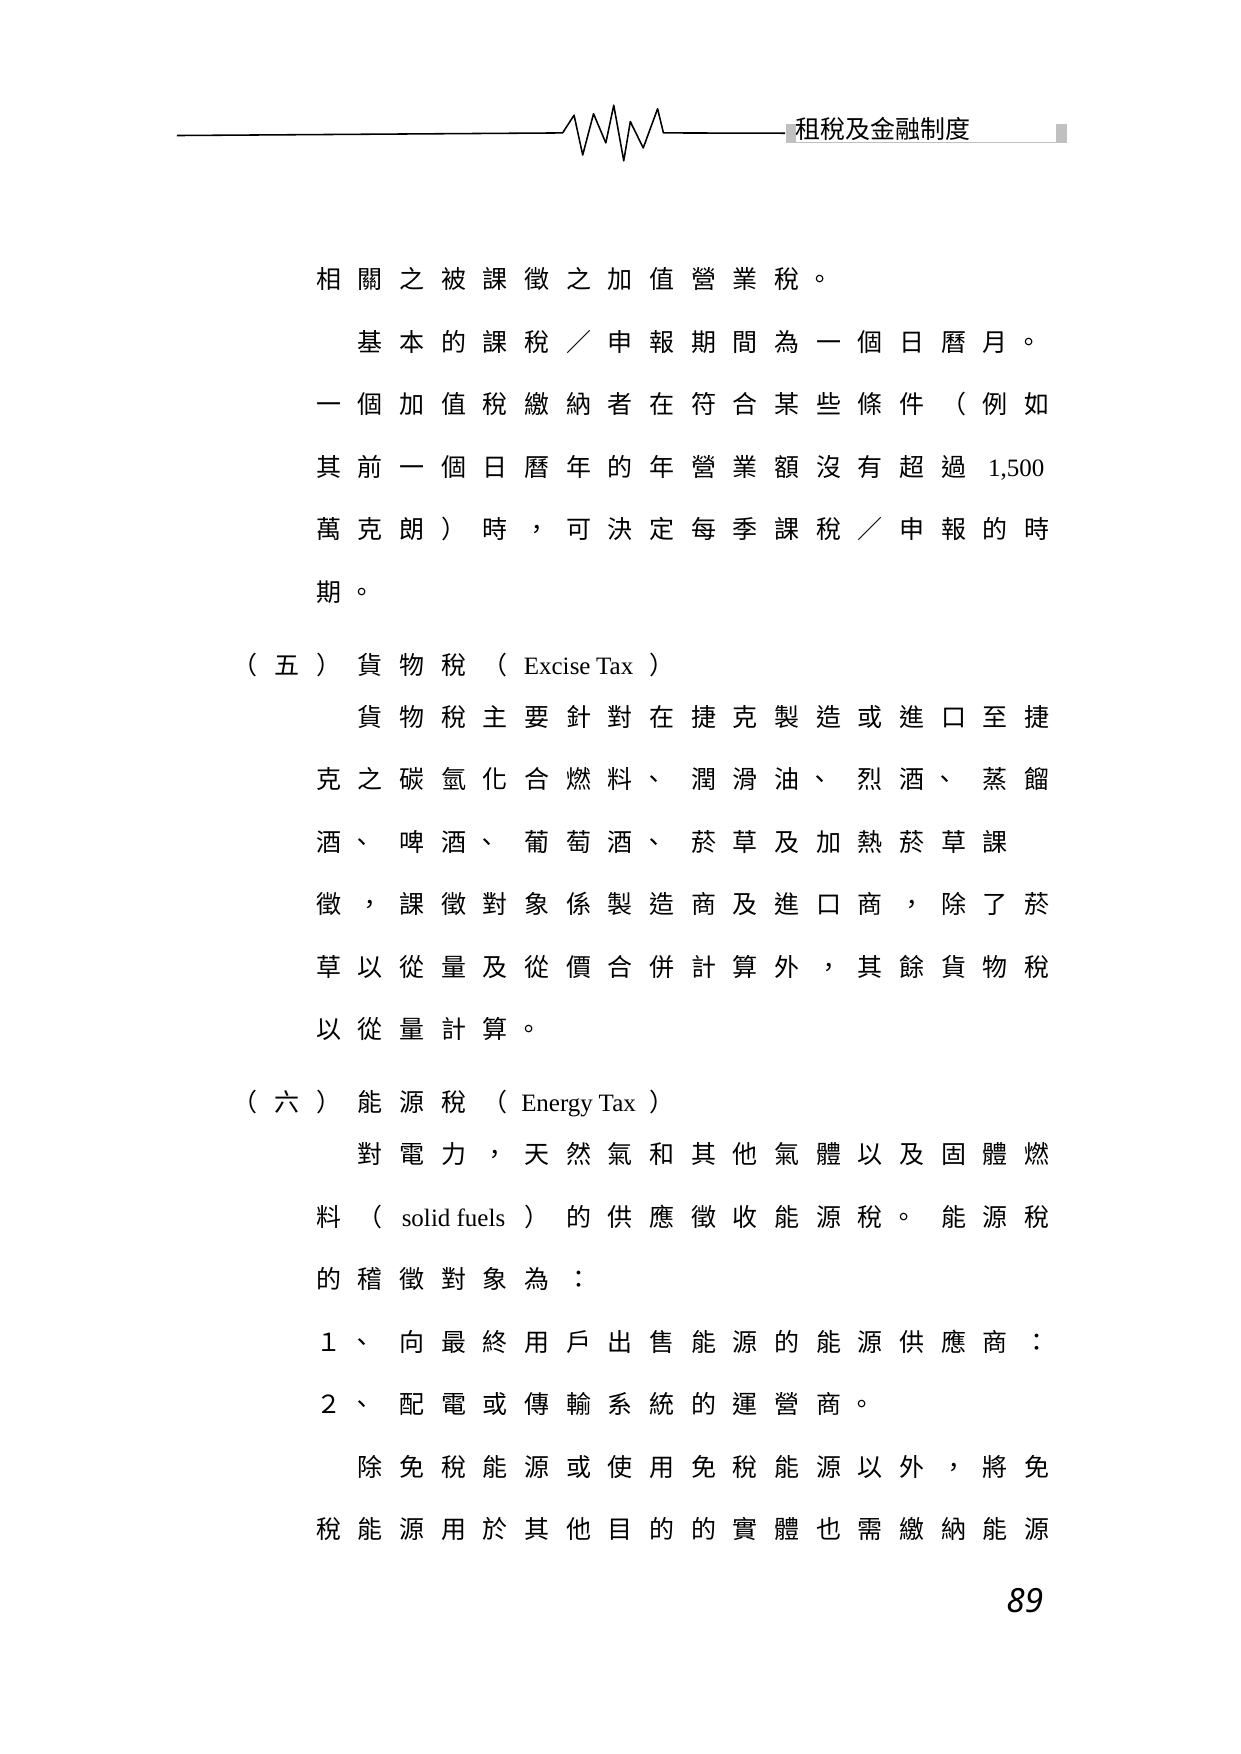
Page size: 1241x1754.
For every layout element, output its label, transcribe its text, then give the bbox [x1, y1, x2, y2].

text 貨物稅主要針對在捷克製造或進口至捷克之碳氫化合燃料、潤滑油、烈酒、蒸餾酒、啤酒、葡萄酒、菸草及加熱菸草課徵，課徵對象係製造商及進口商，除了菸草以從量及從價合併計算外，其餘貨物稅以從量計算。 [281, 674, 1058, 1049]
text １、向最終用戶出售能源的能源供應商： [281, 1299, 1058, 1361]
text ２、配電或傳輸系統的運營商。 [281, 1361, 1058, 1424]
text 對電力，天然氣和其他氣體以及固體燃料（solid fuels）的供應徵收能源稅。能源稅的稽徵對象為： [281, 1111, 1058, 1299]
text 基本的課稅／申報期間為一個日曆月。一個加值稅繳納者在符合某些條件（例如其前一個日曆年的年營業額沒有超過1,500萬克朗）時，可決定每季課稅／申報的時期。 [281, 299, 1058, 611]
text 除免稅能源或使用免稅能源以外，將免稅能源用於其他目的的實體也需繳納能源 [281, 1424, 1058, 1549]
text 相關之被課徵之加值營業稅。 [281, 236, 1058, 299]
text （五）貨物稅（Excise Tax） [207, 611, 1058, 674]
text （六）能源稅（Energy Tax） [207, 1049, 1058, 1111]
